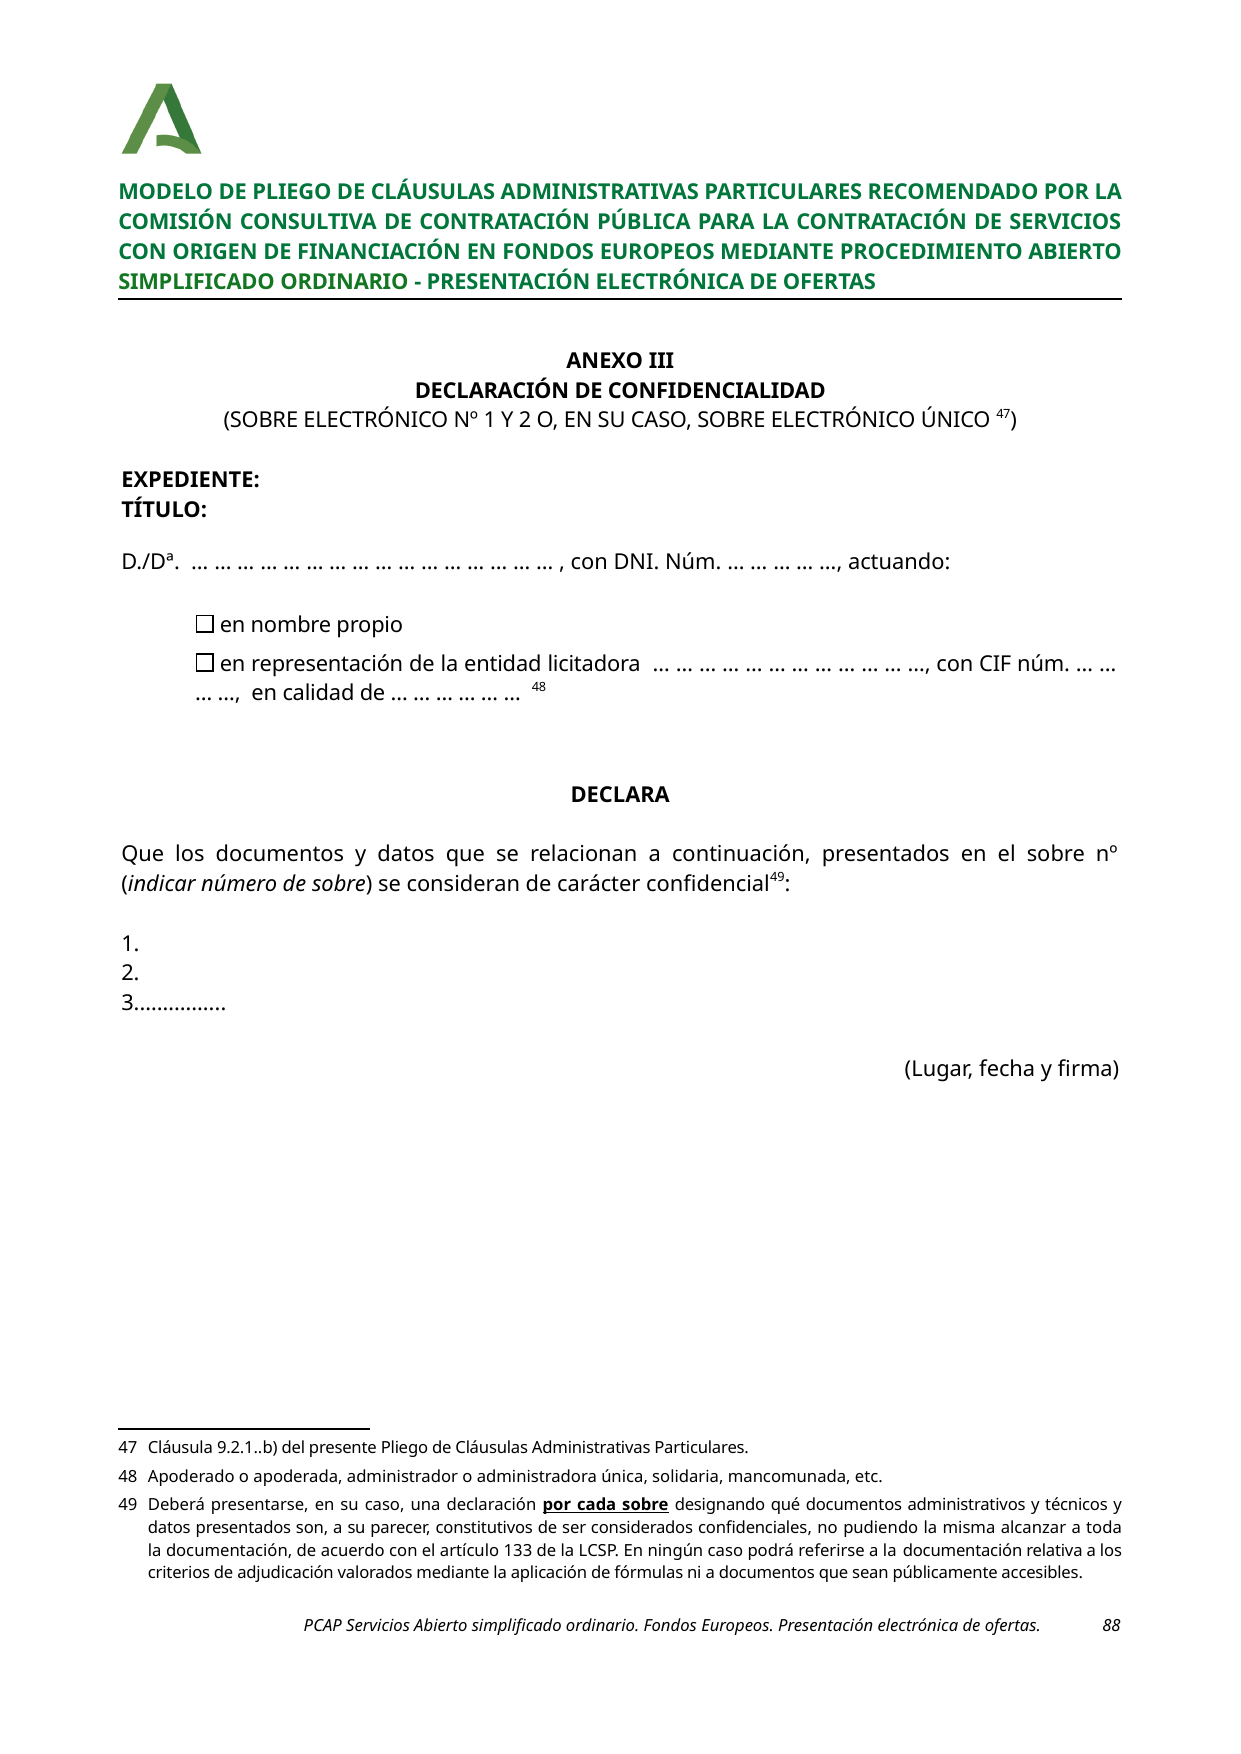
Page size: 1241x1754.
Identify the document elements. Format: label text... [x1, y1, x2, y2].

text 2. [118, 957, 1122, 987]
text Que los documentos y datos que se relacionan a continuación, presentados en el sobre nº (indicar número de sobre) se consideran de carácter confidencial: [118, 838, 1122, 898]
text 3.…………... [118, 987, 1122, 1017]
text (Lugar, fecha y firma) [118, 1050, 1122, 1082]
text MODELO DE PLIEGO DE CLÁUSULAS ADMINISTRATIVAS PARTICULARES RECOMENDADO POR LA COMISIÓN CONSULTIVA DE CONTRATACIÓN PÚBLICA PARA LA CONTRATACIÓN DE SERVICIOS CON ORIGEN DE FINANCIACIÓN EN FONDOS EUROPEOS MEDIANTE PROCEDIMIENTO ABIERTO SIMPLIFICADO ORDINARIO - PRESENTACIÓN ELECTRÓNICA DE OFERTAS [118, 176, 1122, 298]
picture [117, 79, 206, 158]
text EXPEDIENTE: [118, 464, 1122, 494]
text en nombre propio [189, 609, 1122, 639]
text TÍTULO: [118, 494, 1122, 524]
text Deberá presentarse, en su caso, una declaración por cada sobre designando qué documentos administrativos y técnicos y datos presentados son, a su parecer, constitutivos de ser considerados confidenciales, no pudiendo la misma alcanzar a toda la documentación, de acuerdo con el artículo 133 de la LCSP. En ningún caso podrá referirse a la documentación relativa a los criterios de adjudicación valorados mediante la aplicación de fórmulas ni a documentos que sean públicamente accesibles. [118, 1493, 1122, 1584]
text (SOBRE ELECTRÓNICO Nº 1 Y 2 O, EN SU CASO, SOBRE ELECTRÓNICO ÚNICO ) [118, 404, 1122, 434]
text D./Dª. … … … … … … … … … … … … … … … … , con DNI. Núm. … … … … …, actuando: [118, 546, 1122, 576]
text Cláusula 9.2.1..b) del presente Pliego de Cláusulas Administrativas Particulares. [118, 1436, 1122, 1458]
text DECLARA [118, 779, 1122, 808]
text DECLARACIÓN DE CONFIDENCIALIDAD [118, 375, 1122, 404]
text en representación de la entidad licitadora … … … … … … … … … … … …, con CIF núm. … … … …, en calidad de … … … … … … [192, 645, 1122, 710]
text ANEXO III [118, 342, 1122, 375]
text Apoderado o apoderada, administrador o administradora única, solidaria, mancomunada, etc. [118, 1464, 1122, 1487]
text 1. [118, 928, 1122, 957]
